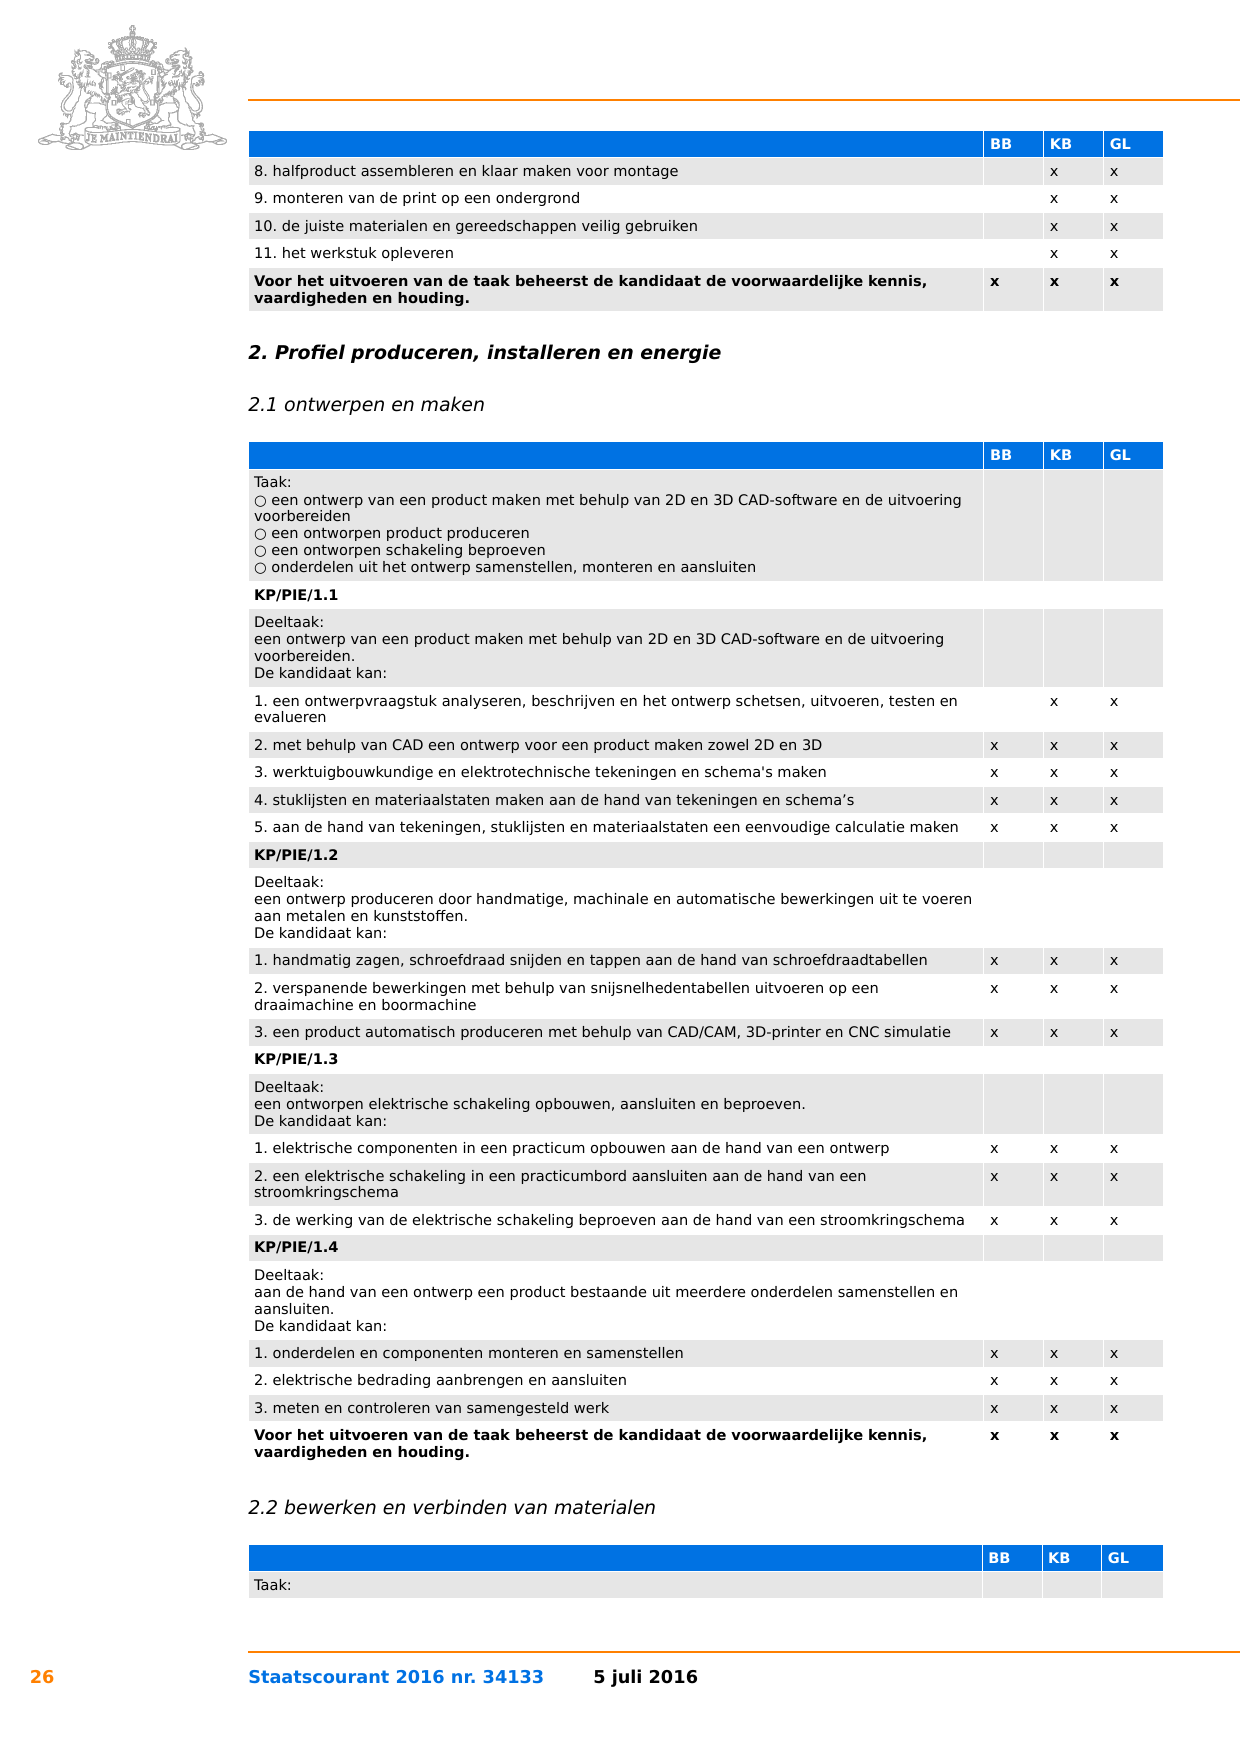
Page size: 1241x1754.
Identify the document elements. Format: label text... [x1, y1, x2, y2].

table_cell x [1104, 1019, 1163, 1046]
table_cell [1043, 1572, 1101, 1598]
table_cell [1104, 1262, 1163, 1339]
table_header BB [984, 131, 1043, 157]
table_cell x [1104, 1135, 1163, 1162]
table_cell x [1104, 975, 1163, 1018]
table_cell Deeltaak: een ontwerp produceren door handmatige, machinale en automatische bewerkingen uit te voeren aan metalen en kunststoffen. De kandidaat kan: [249, 869, 983, 946]
table_cell x [1044, 1368, 1103, 1394]
table_header KB [1044, 442, 1103, 469]
table_cell x [1104, 787, 1163, 813]
table_cell x [984, 814, 1043, 841]
table_cell 5. aan de hand van tekeningen, stuklijsten en materiaalstaten een eenvoudige calculatie maken [249, 814, 983, 841]
table_cell x [984, 1163, 1043, 1206]
table_cell 3. de werking van de elektrische schakeling beproeven aan de hand van een stroomkringschema [249, 1207, 983, 1233]
table_cell x [1044, 1019, 1103, 1046]
table_cell [1104, 1235, 1163, 1261]
table_cell Voor het uitvoeren van de taak beheerst de kandidaat de voorwaardelijke kennis, vaardigheden en houding. [249, 268, 983, 311]
table_cell x [1044, 787, 1103, 813]
table_cell 11. het werkstuk opleveren [249, 241, 983, 267]
table_cell [984, 470, 1043, 581]
table_cell x [1044, 948, 1103, 974]
table_header GL [1102, 1545, 1163, 1571]
table_cell [984, 842, 1043, 868]
table_cell [1044, 582, 1103, 608]
table_cell 2. een elektrische schakeling in een practicumbord aansluiten aan de hand van een stroomkringschema [249, 1163, 983, 1206]
table_cell x [1044, 732, 1103, 758]
table_header BB [984, 442, 1043, 469]
table_cell KP/PIE/1.1 [249, 582, 983, 608]
table_cell x [984, 1207, 1043, 1233]
table_cell Taak: [249, 1572, 982, 1598]
table_header BB [983, 1545, 1042, 1571]
table_cell x [1044, 1395, 1103, 1421]
table_header [249, 131, 983, 157]
table_cell [1044, 1235, 1103, 1261]
subtitle 2. Profiel produceren, installeren en energie [248, 342, 1163, 364]
table_cell [1104, 609, 1163, 687]
table_cell [1104, 1074, 1163, 1134]
table_cell x [1044, 1340, 1103, 1367]
table_cell 2. met behulp van CAD een ontwerp voor een product maken zowel 2D en 3D [249, 732, 983, 758]
table_header GL [1104, 131, 1163, 157]
table_cell [984, 241, 1043, 267]
table_cell [1104, 582, 1163, 608]
table_cell x [1104, 1207, 1163, 1233]
table_cell x [1104, 1395, 1163, 1421]
table_cell [984, 688, 1043, 731]
table_cell x [984, 1368, 1043, 1394]
table_cell x [1044, 1135, 1103, 1162]
table_cell x [1104, 186, 1163, 212]
table_cell 1. handmatig zagen, schroefdraad snijden en tappen aan de hand van schroefdraadtabellen [249, 948, 983, 974]
table_cell x [1104, 241, 1163, 267]
table_cell [984, 213, 1043, 239]
table_cell [984, 1262, 1043, 1339]
table_cell [1104, 1047, 1163, 1073]
table_cell [984, 1074, 1043, 1134]
table_cell x [1044, 760, 1103, 786]
table_cell x [984, 1423, 1043, 1466]
table_cell [1104, 470, 1163, 581]
table_cell 1. elektrische componenten in een practicum opbouwen aan de hand van een ontwerp [249, 1135, 983, 1162]
table_cell Voor het uitvoeren van de taak beheerst de kandidaat de voorwaardelijke kennis, vaardigheden en houding. [249, 1423, 983, 1466]
table_cell x [1104, 688, 1163, 731]
table_cell KP/PIE/1.2 [249, 842, 983, 868]
table_cell Deeltaak: een ontwerp van een product maken met behulp van 2D en 3D CAD-software en de uitvoering voorbereiden. De kandidaat kan: [249, 609, 983, 687]
table_cell x [1104, 1423, 1163, 1466]
table_cell 3. meten en controleren van samengesteld werk [249, 1395, 983, 1421]
table_cell x [1044, 213, 1103, 239]
table_cell [1044, 1047, 1103, 1073]
table_cell x [984, 975, 1043, 1018]
table_cell x [984, 1340, 1043, 1367]
table_cell x [984, 948, 1043, 974]
table_cell x [984, 268, 1043, 311]
table_cell x [1044, 975, 1103, 1018]
table_cell 1. een ontwerpvraagstuk analyseren, beschrijven en het ontwerp schetsen, uitvoeren, testen en evalueren [249, 688, 983, 731]
table_cell x [984, 1019, 1043, 1046]
table_cell x [1044, 268, 1103, 311]
table_cell [984, 158, 1043, 185]
table_cell [1044, 1262, 1103, 1339]
table_cell [1044, 470, 1103, 581]
table_cell [984, 1047, 1043, 1073]
table_cell [984, 1235, 1043, 1261]
table_cell x [1044, 186, 1103, 212]
table_header KB [1044, 131, 1103, 157]
table_cell 1. onderdelen en componenten monteren en samenstellen [249, 1340, 983, 1367]
table_header [249, 1545, 982, 1571]
table_cell [1044, 842, 1103, 868]
table_cell x [1104, 814, 1163, 841]
subtitle 2.2 bewerken en verbinden van materialen [248, 1497, 1163, 1519]
table_cell x [1104, 948, 1163, 974]
table_cell x [1044, 814, 1103, 841]
table_cell [1104, 842, 1163, 868]
table_cell [984, 582, 1043, 608]
table_cell x [1104, 760, 1163, 786]
table_cell KP/PIE/1.3 [249, 1047, 983, 1073]
table_cell x [984, 760, 1043, 786]
table_cell x [1104, 268, 1163, 311]
table_cell 8. halfproduct assembleren en klaar maken voor montage [249, 158, 983, 185]
table_cell x [984, 732, 1043, 758]
table_cell x [1044, 241, 1103, 267]
table_header KB [1043, 1545, 1101, 1571]
table_cell [1044, 869, 1103, 946]
table_cell x [1044, 1423, 1103, 1466]
table_cell x [1104, 1163, 1163, 1206]
table_cell 9. monteren van de print op een ondergrond [249, 186, 983, 212]
table_cell x [1044, 1207, 1103, 1233]
table_cell x [984, 787, 1043, 813]
table_cell [1044, 1074, 1103, 1134]
table_cell x [1104, 732, 1163, 758]
table_cell [1104, 869, 1163, 946]
table_cell x [1104, 158, 1163, 185]
table_cell 3. een product automatisch produceren met behulp van CAD/CAM, 3D-printer en CNC simulatie [249, 1019, 983, 1046]
subtitle 2.1 ontwerpen en maken [248, 394, 1163, 416]
table_cell x [1044, 688, 1103, 731]
table_cell KP/PIE/1.4 [249, 1235, 983, 1261]
picture [38, 25, 227, 150]
table_cell 10. de juiste materialen en gereedschappen veilig gebruiken [249, 213, 983, 239]
table_cell 3. werktuigbouwkundige en elektrotechnische tekeningen en schema's maken [249, 760, 983, 786]
table_cell 4. stuklijsten en materiaalstaten maken aan de hand van tekeningen en schema’s [249, 787, 983, 813]
table_cell [984, 186, 1043, 212]
table_cell x [1044, 158, 1103, 185]
table_cell x [1044, 1163, 1103, 1206]
table_cell [984, 869, 1043, 946]
table_cell x [984, 1395, 1043, 1421]
table_cell [983, 1572, 1042, 1598]
table_cell Deeltaak: aan de hand van een ontwerp een product bestaande uit meerdere onderdelen samenstellen en aansluiten. De kandidaat kan: [249, 1262, 983, 1339]
table_cell x [1104, 1340, 1163, 1367]
table_cell [984, 609, 1043, 687]
table_header [249, 442, 983, 469]
table_cell 2. verspanende bewerkingen met behulp van snijsnelhedentabellen uitvoeren op een draaimachine en boormachine [249, 975, 983, 1018]
table_cell x [984, 1135, 1043, 1162]
table_header GL [1104, 442, 1163, 469]
table_cell [1044, 609, 1103, 687]
table_cell Taak: ○ een ontwerp van een product maken met behulp van 2D en 3D CAD-software en de uitvoering voorbereiden ○ een ontworpen product produceren ○ een ontworpen schakeling beproeven ○ onderdelen uit het ontwerp samenstellen, monteren en aansluiten [249, 470, 983, 581]
table_cell Deeltaak: een ontworpen elektrische schakeling opbouwen, aansluiten en beproeven. De kandidaat kan: [249, 1074, 983, 1134]
table_cell [1102, 1572, 1163, 1598]
table_cell x [1104, 1368, 1163, 1394]
table_cell x [1104, 213, 1163, 239]
table_cell 2. elektrische bedrading aanbrengen en aansluiten [249, 1368, 983, 1394]
